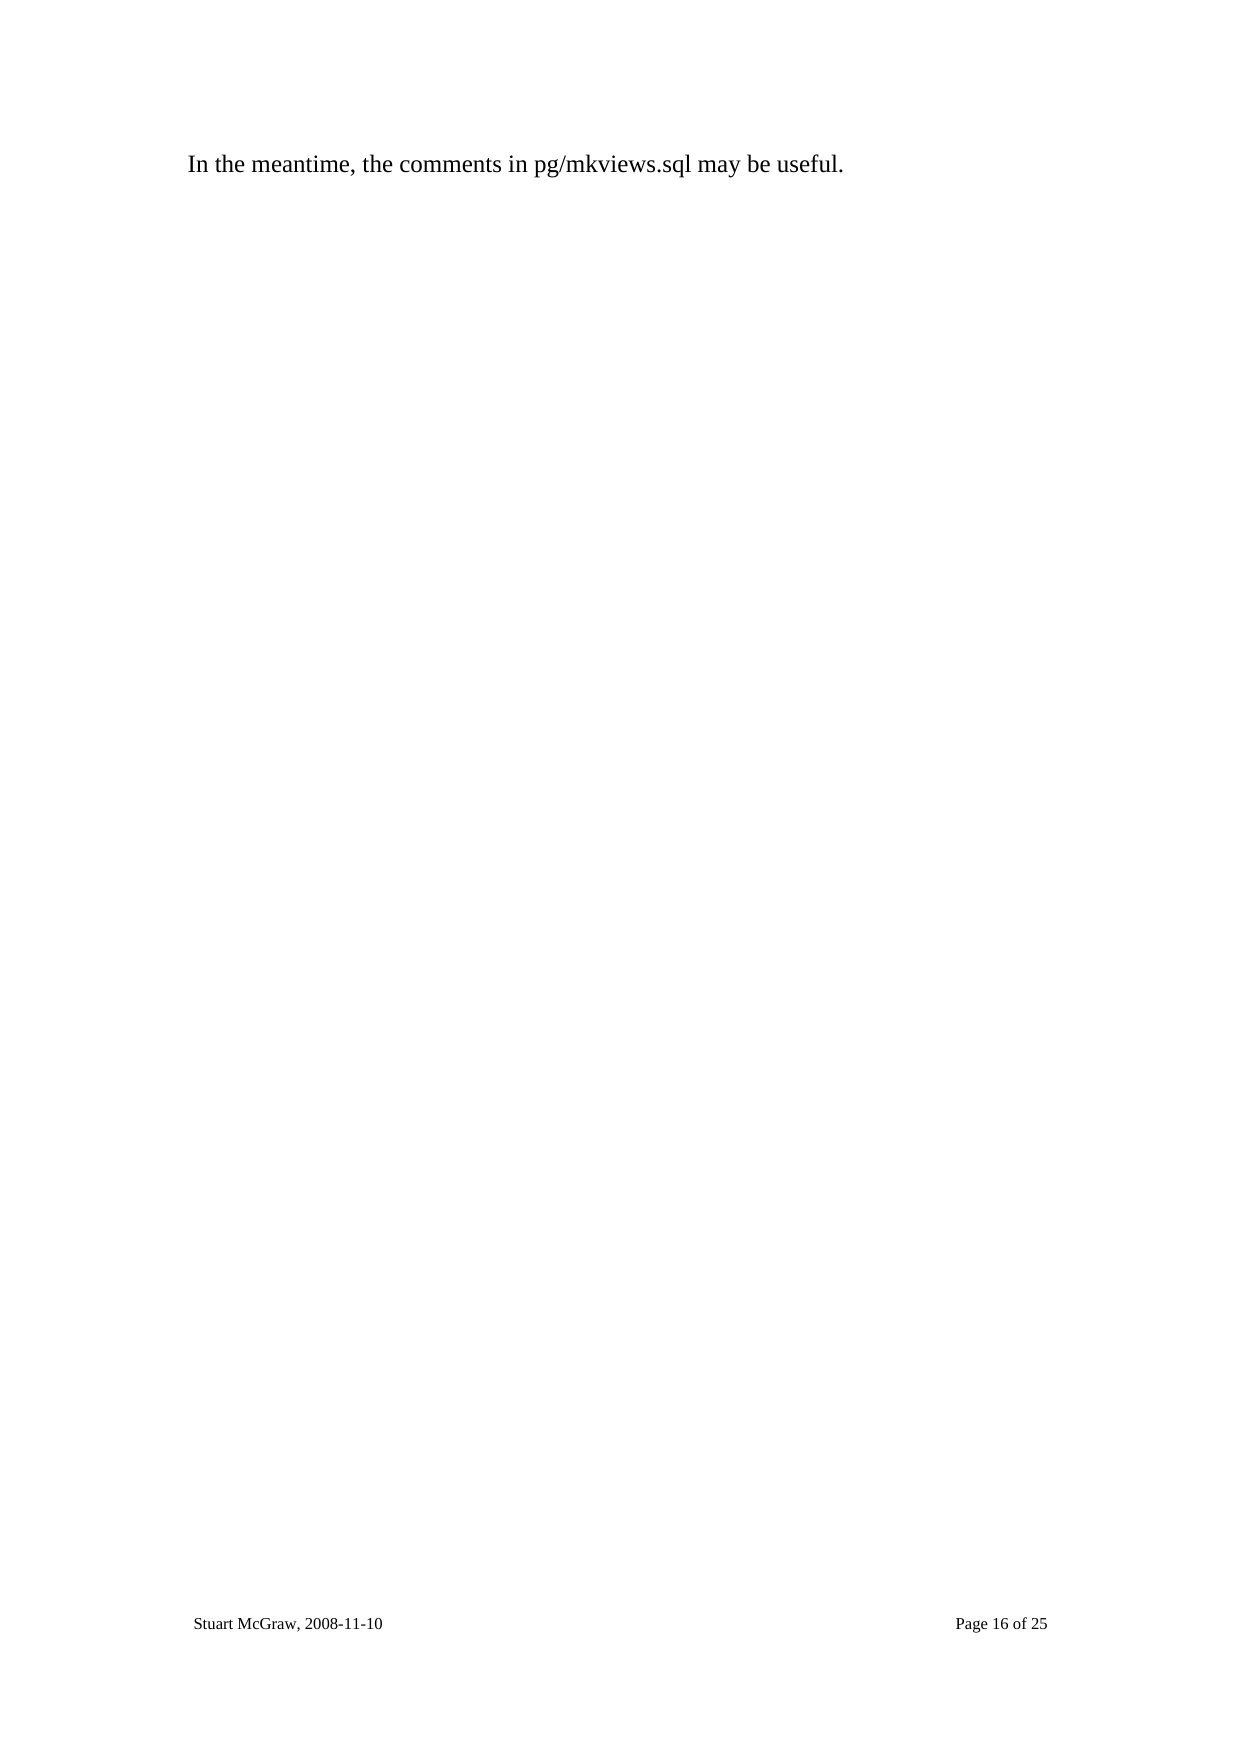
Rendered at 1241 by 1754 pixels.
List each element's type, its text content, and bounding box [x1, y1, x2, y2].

text In the meantime, the comments in pg/mkviews.sql may be useful. [187, 150, 1053, 178]
